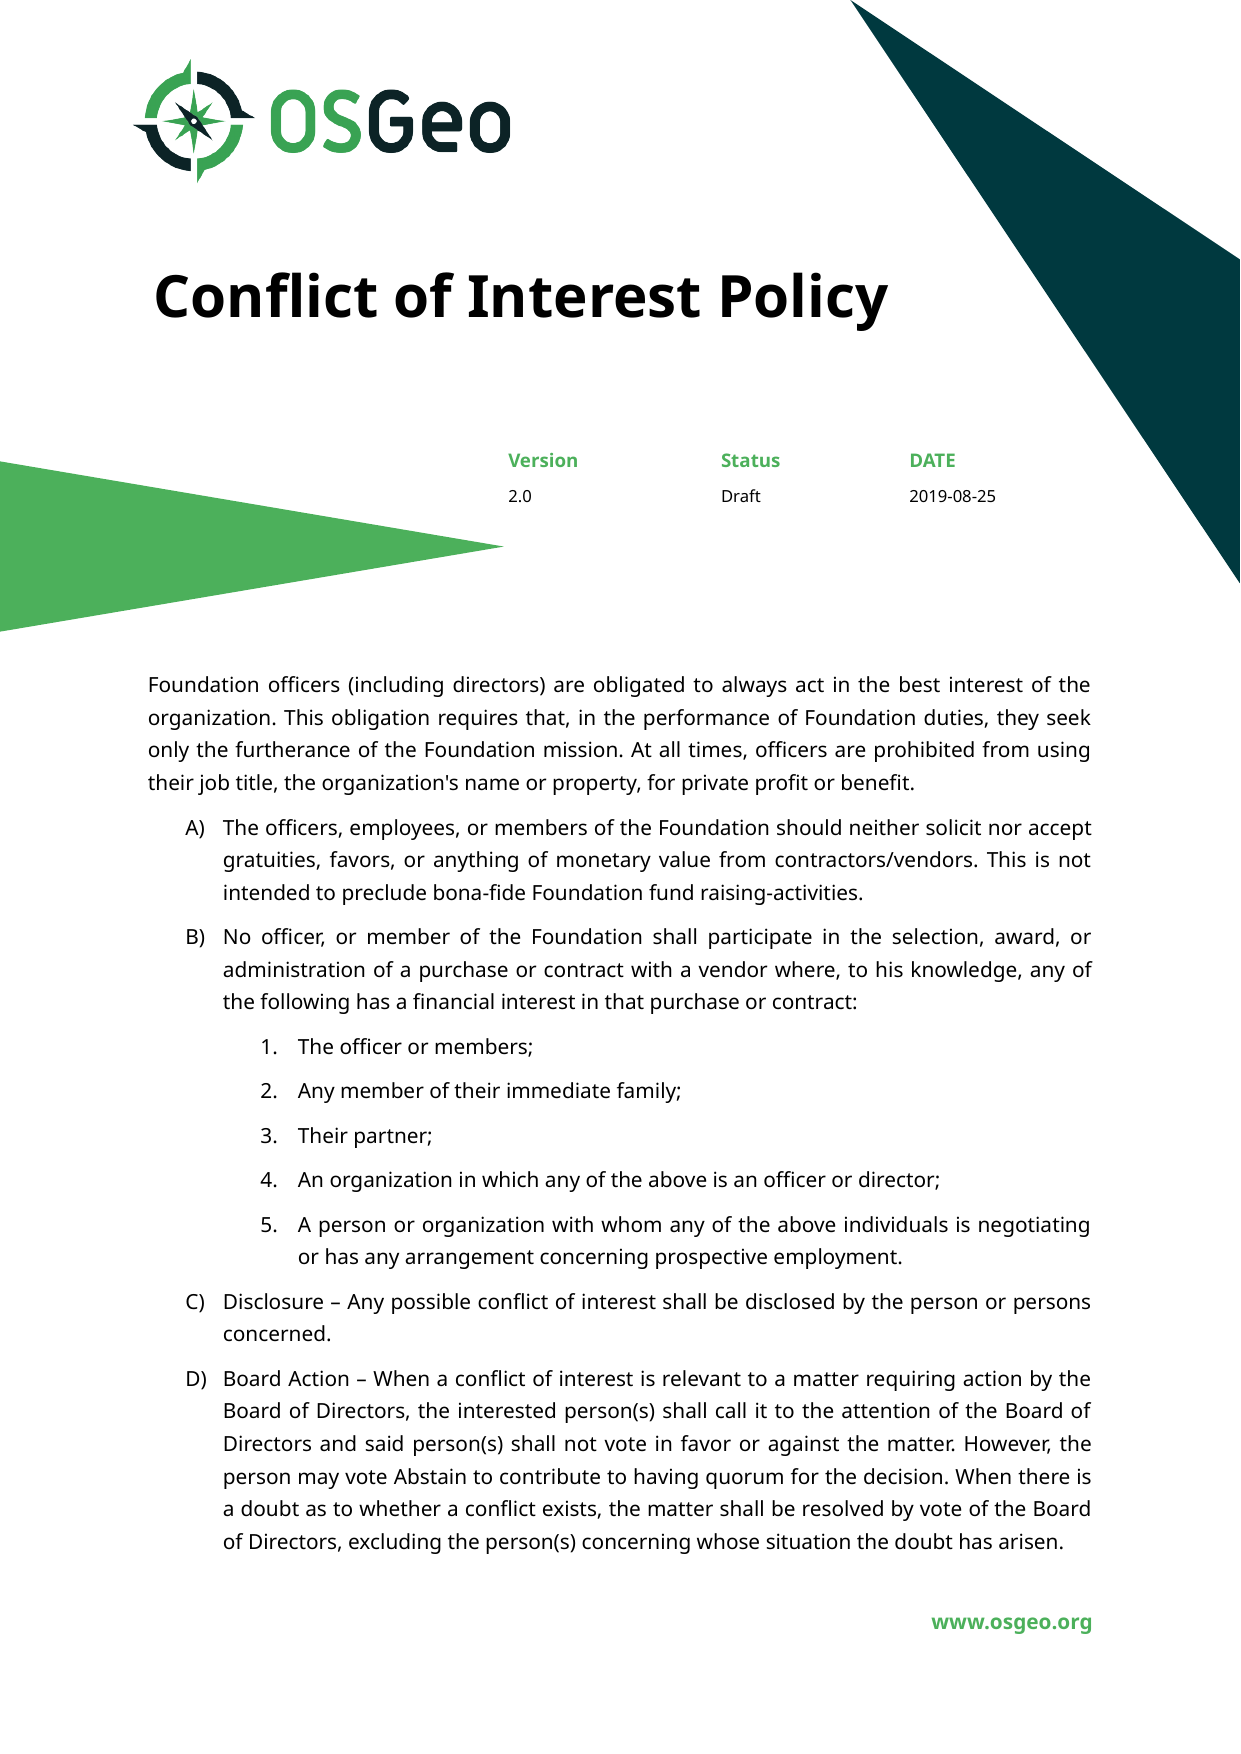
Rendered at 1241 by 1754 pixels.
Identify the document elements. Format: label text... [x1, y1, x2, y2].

table_cell 2019-08-25 [904, 479, 1093, 632]
table_cell Draft [715, 479, 903, 632]
table_header Status [715, 442, 903, 479]
picture [132, 59, 511, 184]
list Board Action – When a conflict of interest is relevant to a matter requiring action by the Board of Directors, the interested person(s) shall call it to the attention of the Board of Directors and said person(s) shall not vote in favor or against the matter. However, the person may vote Abstain to contribute to having quorum for the decision. When there is a doubt as to whether a conflict exists, the matter shall be resolved by vote of the Board of Directors, excluding the person(s) concerning whose situation the doubt has arisen. [185, 1364, 1093, 1556]
list The officer or members; [260, 1032, 1093, 1060]
list Any member of their immediate family; [260, 1076, 1093, 1105]
table_header Version [502, 442, 715, 479]
list The officers, employees, or members of the Foundation should neither solicit nor accept gratuities, favors, or anything of monetary value from contractors/vendors. This is not intended to preclude bona-fide Foundation fund raising-activities. [185, 813, 1093, 906]
list Their partner; [260, 1121, 1093, 1149]
list A person or organization with whom any of the above individuals is negotiating or has any arrangement concerning prospective employment. [260, 1210, 1093, 1271]
text Foundation officers (including directors) are obligated to always act in the best interest of the organization. This obligation requires that, in the performance of Foundation duties, they seek only the furtherance of the Foundation mission. At all times, officers are prohibited from using their job title, the organization's name or property, for private profit or benefit. [148, 670, 1093, 797]
table_header DATE [904, 442, 1093, 479]
list No officer, or member of the Foundation shall participate in the selection, award, or administration of a purchase or contract with a vendor where, to his knowledge, any of the following has a financial interest in that purchase or contract: [185, 922, 1093, 1016]
list Disclosure – Any possible conflict of interest shall be disclosed by the person or persons concerned. [185, 1287, 1093, 1348]
table_header Conflict of Interest Policy [148, 224, 1098, 442]
list An organization in which any of the above is an officer or director; [260, 1165, 1093, 1194]
table_cell 2.0 [502, 479, 715, 632]
